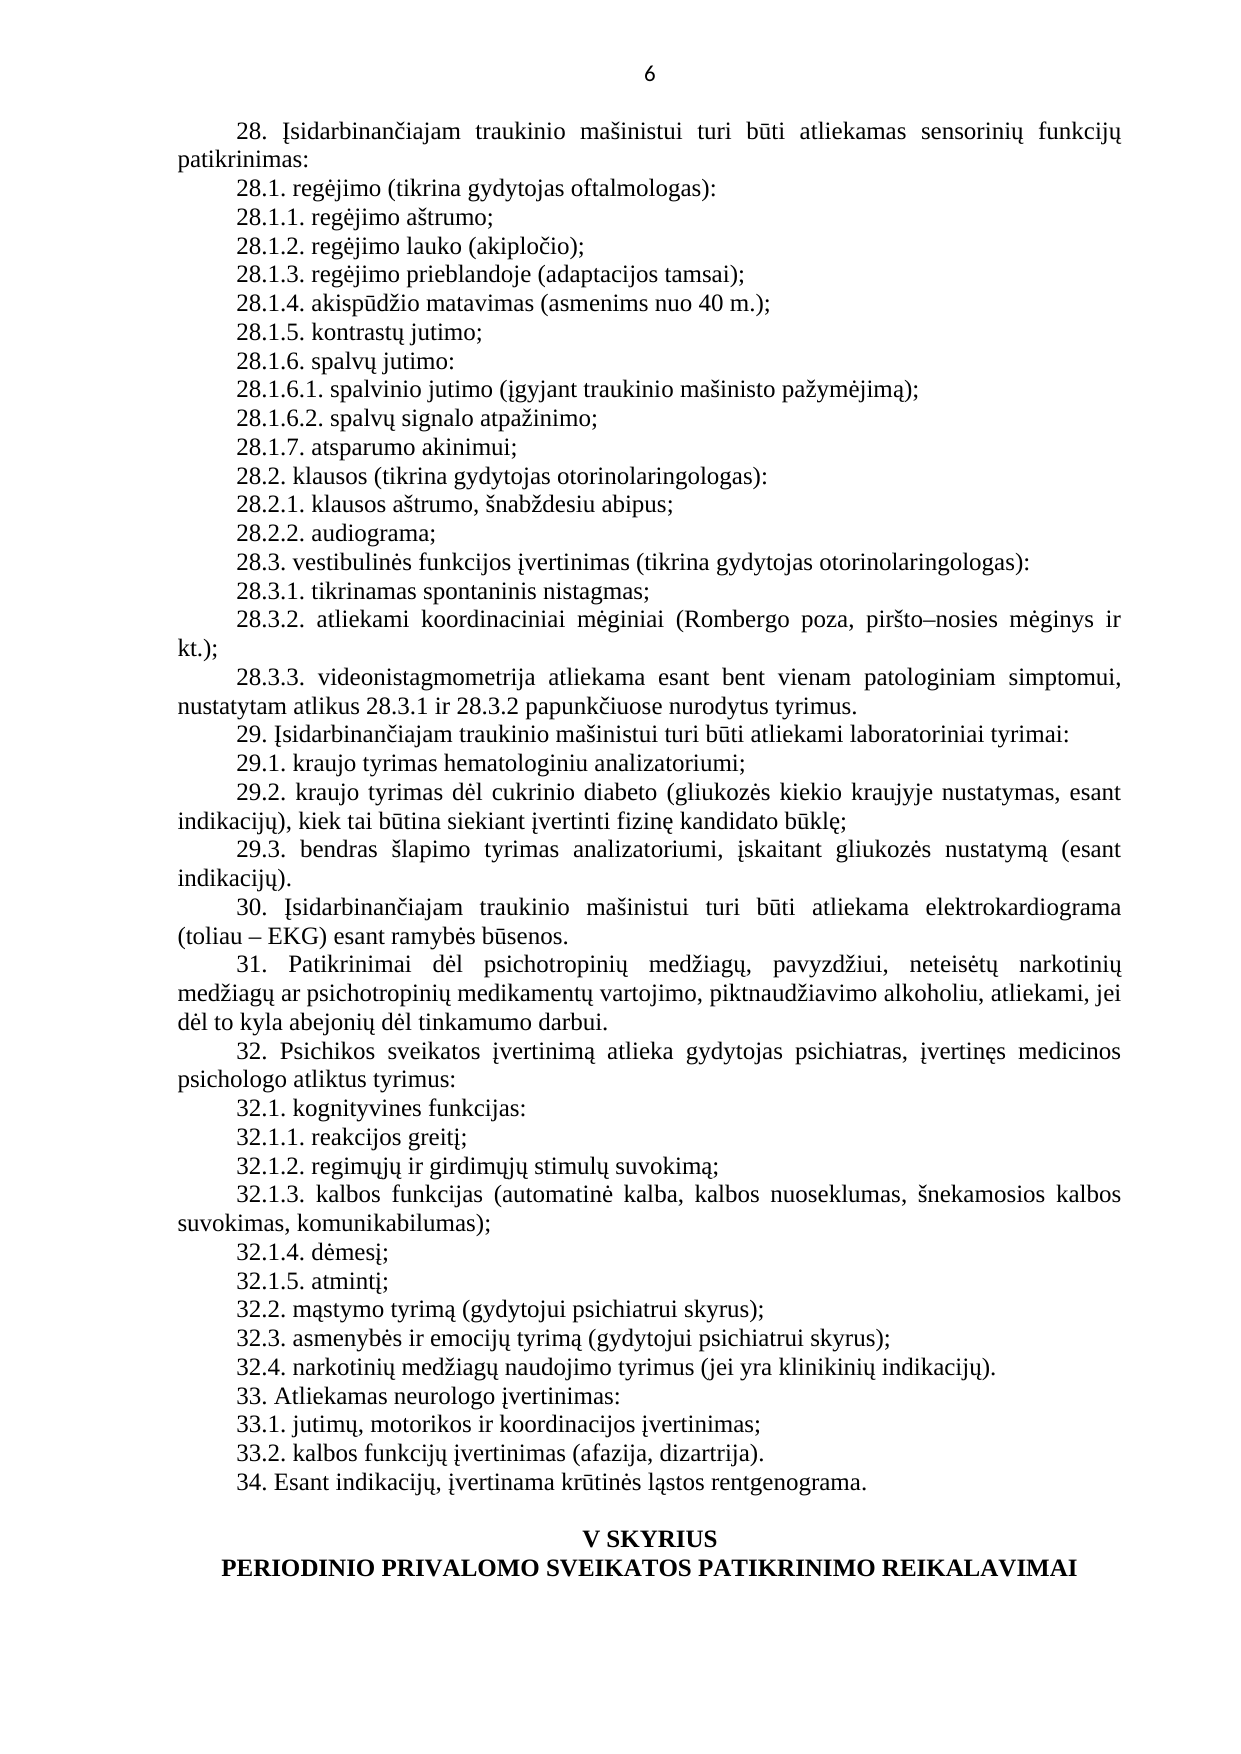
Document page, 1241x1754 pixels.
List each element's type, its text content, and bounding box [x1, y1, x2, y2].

text 28.1. regėjimo (tikrina gydytojas oftalmologas): [177, 173, 1122, 202]
text 32.1. kognityvines funkcijas: [177, 1093, 1122, 1122]
text 31. Patikrinimai dėl psichotropinių medžiagų, pavyzdžiui, neteisėtų narkotinių medžiagų ar psichotropinių medikamentų vartojimo, piktnaudžiavimo alkoholiu, atliekami, jei dėl to kyla abejonių dėl tinkamumo darbui. [177, 949, 1122, 1036]
text 32.4. narkotinių medžiagų naudojimo tyrimus (jei yra klinikinių indikacijų). [177, 1352, 1122, 1381]
text 28. Įsidarbinančiajam traukinio mašinistui turi būti atliekamas sensorinių funkcijų patikrinimas: [177, 116, 1122, 173]
text 32.1.1. reakcijos greitį; [177, 1122, 1122, 1151]
text 33.2. kalbos funkcijų įvertinimas (afazija, dizartrija). [177, 1438, 1122, 1467]
text V SKYRIUS [177, 1524, 1122, 1553]
text 28.2.2. audiograma; [177, 518, 1122, 547]
text 28.1.6.2. spalvų signalo atpažinimo; [177, 403, 1122, 432]
text 30. Įsidarbinančiajam traukinio mašinistui turi būti atliekama elektrokardiograma (toliau – EKG) esant ramybės būsenos. [177, 892, 1122, 949]
text 32. Psichikos sveikatos įvertinimą atlieka gydytojas psichiatras, įvertinęs medicinos psichologo atliktus tyrimus: [177, 1036, 1122, 1093]
text 32.2. mąstymo tyrimą (gydytojui psichiatrui skyrus); [177, 1294, 1122, 1323]
text 28.1.4. akispūdžio matavimas (asmenims nuo 40 m.); [177, 288, 1122, 317]
text 29.3. bendras šlapimo tyrimas analizatoriumi, įskaitant gliukozės nustatymą (esant indikacijų). [177, 834, 1122, 892]
text 32.1.2. regimųjų ir girdimųjų stimulų suvokimą; [177, 1151, 1122, 1179]
text 28.1.2. regėjimo lauko (akipločio); [177, 231, 1122, 259]
text 28.1.3. regėjimo prieblandoje (adaptacijos tamsai); [177, 259, 1122, 288]
text 33.1. jutimų, motorikos ir koordinacijos įvertinimas; [177, 1409, 1122, 1438]
text 32.1.5. atmintį; [177, 1266, 1122, 1294]
text 34. Esant indikacijų, įvertinama krūtinės ląstos rentgenograma. [177, 1467, 1122, 1496]
text 29.1. kraujo tyrimas hematologiniu analizatoriumi; [177, 748, 1122, 777]
text 28.2. klausos (tikrina gydytojas otorinolaringologas): [177, 461, 1122, 489]
text 28.2.1. klausos aštrumo, šnabždesiu abipus; [177, 489, 1122, 518]
text 28.1.5. kontrastų jutimo; [177, 317, 1122, 346]
text 33. Atliekamas neurologo įvertinimas: [177, 1381, 1122, 1409]
text 32.1.3. kalbos funkcijas (automatinė kalba, kalbos nuoseklumas, šnekamosios kalbos suvokimas, komunikabilumas); [177, 1179, 1122, 1237]
text PERIODINIO privalomo SVEIKATOS PATIKRINIMO REIKALAVIMAI [177, 1553, 1122, 1582]
text 28.3.2. atliekami koordinaciniai mėginiai (Rombergo poza, piršto–nosies mėginys ir kt.); [177, 604, 1122, 662]
text 28.1.7. atsparumo akinimui; [177, 432, 1122, 461]
text 28.1.6. spalvų jutimo: [177, 346, 1122, 374]
text 28.1.6.1. spalvinio jutimo (įgyjant traukinio mašinisto pažymėjimą); [177, 374, 1122, 403]
text 32.3. asmenybės ir emocijų tyrimą (gydytojui psichiatrui skyrus); [177, 1323, 1122, 1352]
text 28.1.1. regėjimo aštrumo; [177, 202, 1122, 231]
text 28.3.3. videonistagmometrija atliekama esant bent vienam patologiniam simptomui, nustatytam atlikus 28.3.1 ir 28.3.2 papunkčiuose nurodytus tyrimus. [177, 662, 1122, 719]
text 29. Įsidarbinančiajam traukinio mašinistui turi būti atliekami laboratoriniai tyrimai: [177, 719, 1122, 748]
text 29.2. kraujo tyrimas dėl cukrinio diabeto (gliukozės kiekio kraujyje nustatymas, esant indikacijų), kiek tai būtina siekiant įvertinti fizinę kandidato būklę; [177, 777, 1122, 834]
text 28.3. vestibulinės funkcijos įvertinimas (tikrina gydytojas otorinolaringologas): [177, 547, 1122, 576]
text 28.3.1. tikrinamas spontaninis nistagmas; [177, 576, 1122, 604]
text 32.1.4. dėmesį; [177, 1237, 1122, 1266]
